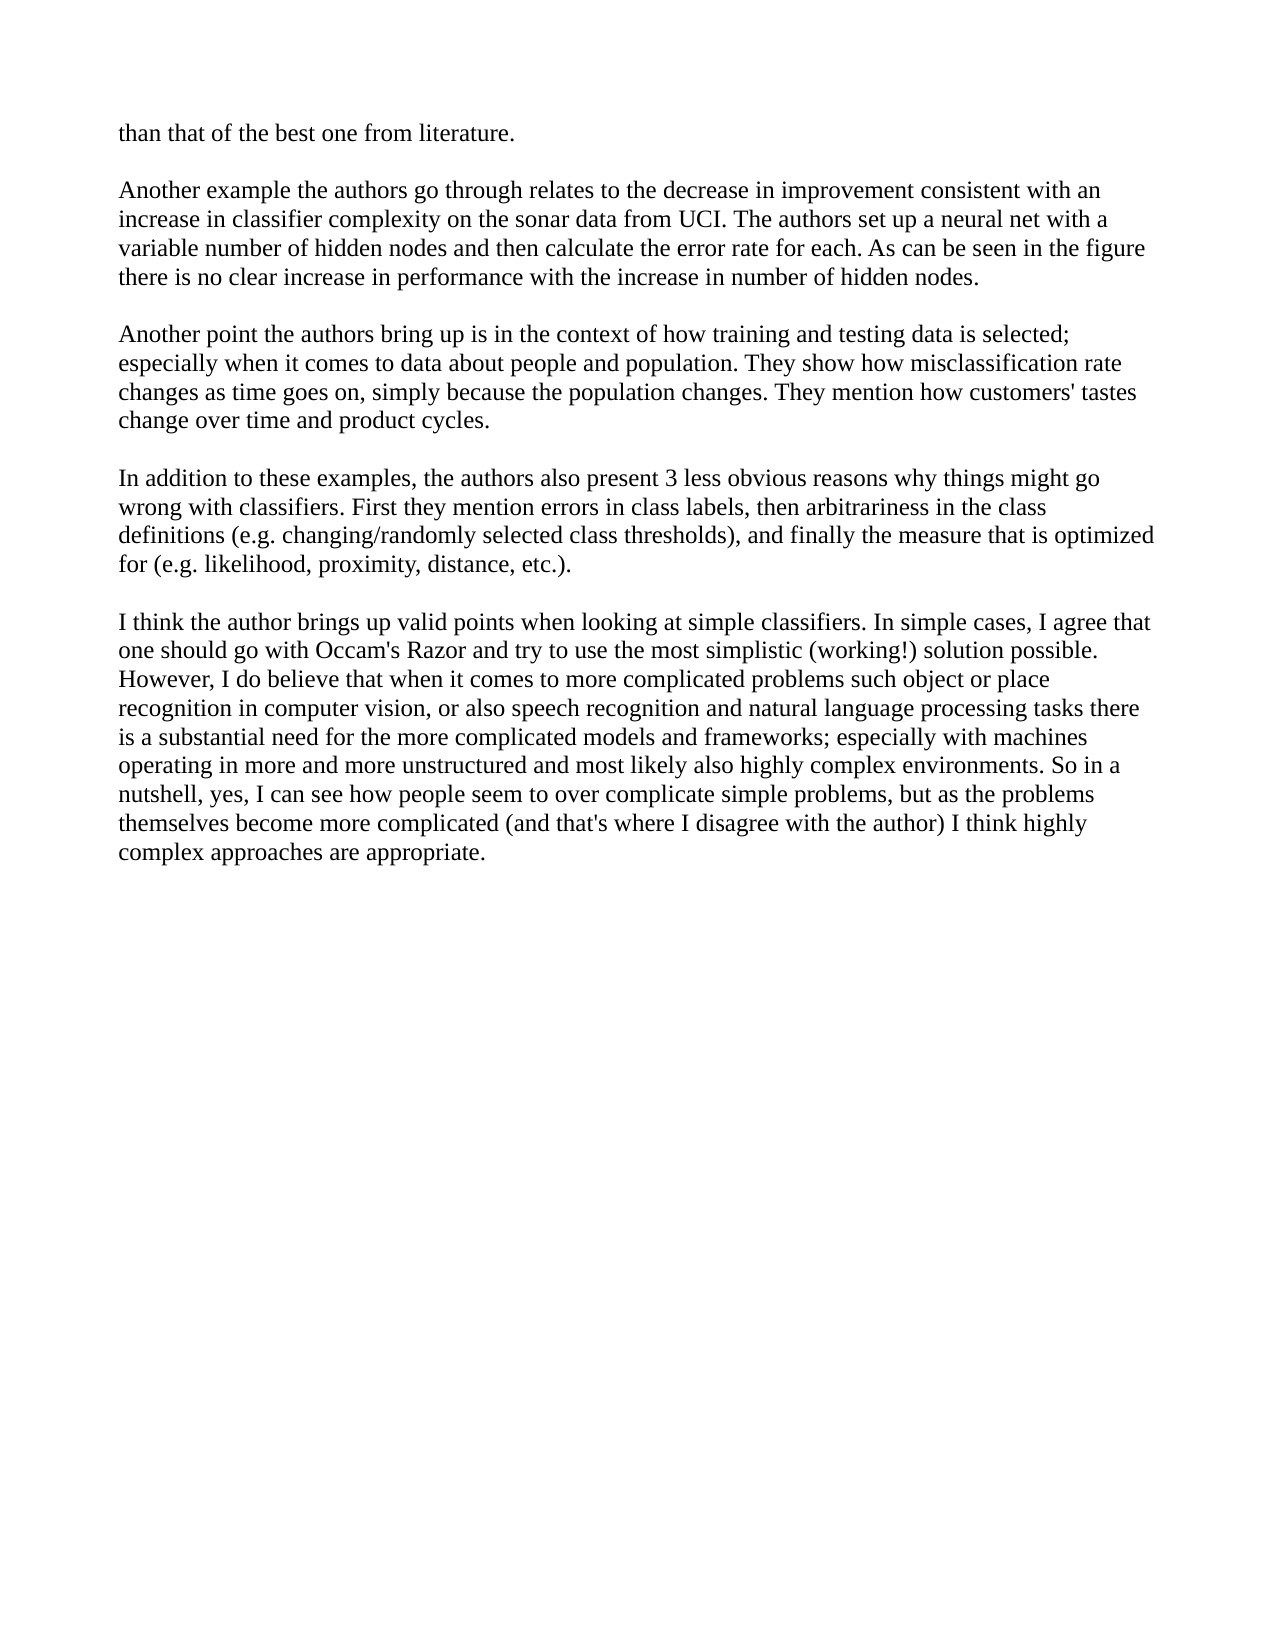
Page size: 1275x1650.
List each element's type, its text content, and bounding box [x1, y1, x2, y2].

text than that of the best one from literature. [118, 118, 1157, 147]
text Another point the authors bring up is in the context of how training and testing data is selected; especially when it comes to data about people and population. They show how misclassification rate changes as time goes on, simply because the population changes. They mention how customers' tastes change over time and product cycles. [118, 319, 1157, 434]
text I think the author brings up valid points when looking at simple classifiers. In simple cases, I agree that one should go with Occam's Razor and try to use the most simplistic (working!) solution possible. However, I do believe that when it comes to more complicated problems such object or place recognition in computer vision, or also speech recognition and natural language processing tasks there is a substantial need for the more complicated models and frameworks; especially with machines operating in more and more unstructured and most likely also highly complex environments. So in a nutshell, yes, I can see how people seem to over complicate simple problems, but as the problems themselves become more complicated (and that's where I disagree with the author) I think highly complex approaches are appropriate. [118, 607, 1157, 866]
text In addition to these examples, the authors also present 3 less obvious reasons why things might go wrong with classifiers. First they mention errors in class labels, then arbitrariness in the class definitions (e.g. changing/randomly selected class thresholds), and finally the measure that is optimized for (e.g. likelihood, proximity, distance, etc.). [118, 463, 1157, 578]
text Another example the authors go through relates to the decrease in improvement consistent with an increase in classifier complexity on the sonar data from UCI. The authors set up a neural net with a variable number of hidden nodes and then calculate the error rate for each. As can be seen in the figure there is no clear increase in performance with the increase in number of hidden nodes. [118, 176, 1157, 291]
